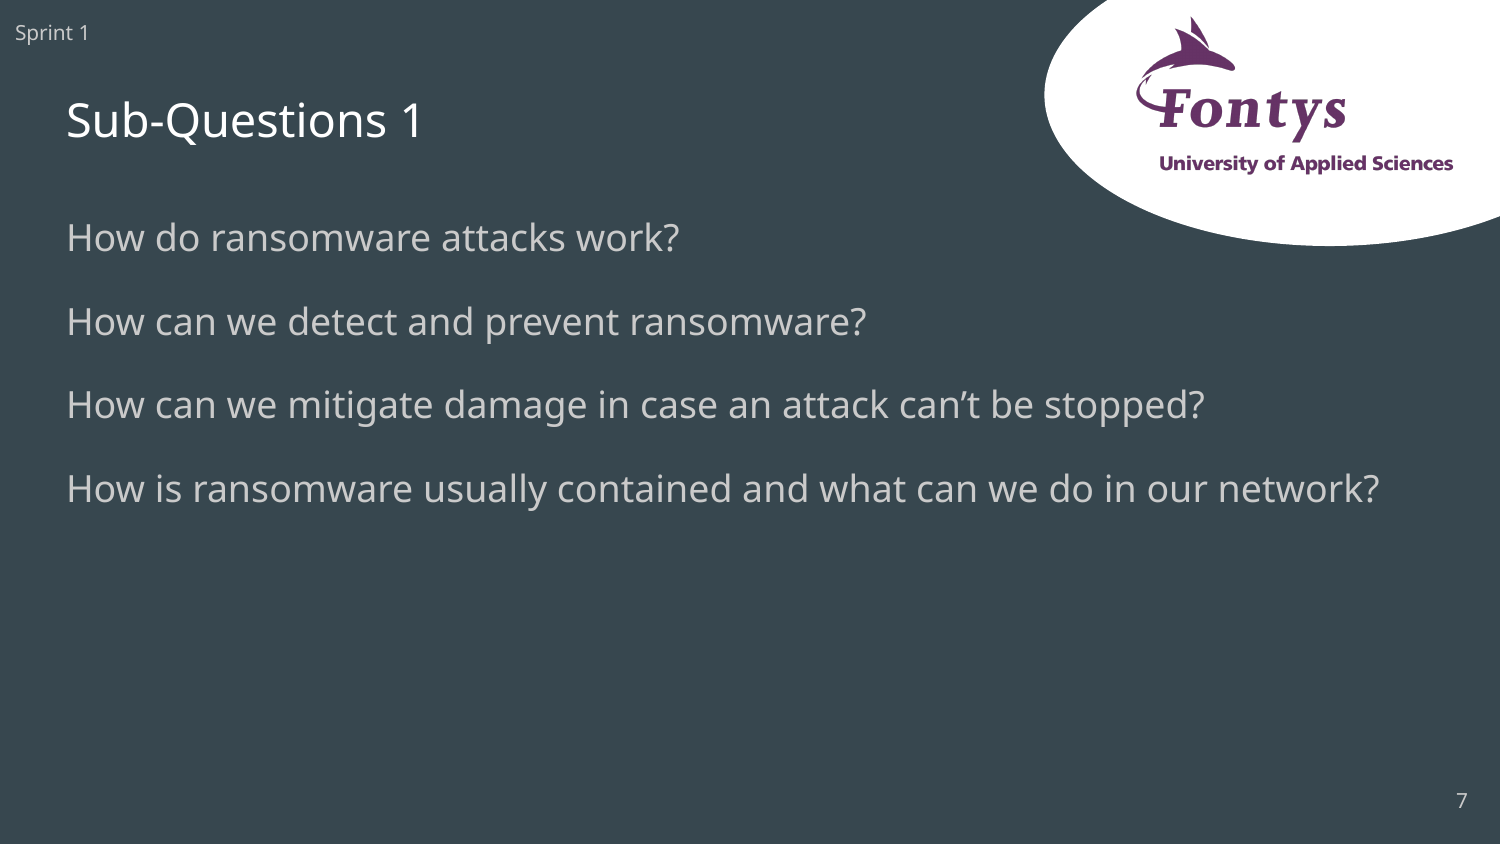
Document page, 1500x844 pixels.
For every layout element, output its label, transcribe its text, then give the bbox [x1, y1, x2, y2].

slide_number [1392, 767, 1483, 833]
picture [1133, 13, 1456, 177]
text_box [1045, 0, 1500, 246]
title Sub-Questions 1 [51, 72, 1079, 167]
slide_number Sprint 1 [0, 0, 307, 65]
list How do ransomware attacks work? How can we detect and prevent ransomware? How can we mitigate damage in case an attack can’t be stopped? How is ransomware usually contained and what can we do in our network? [51, 189, 1449, 750]
